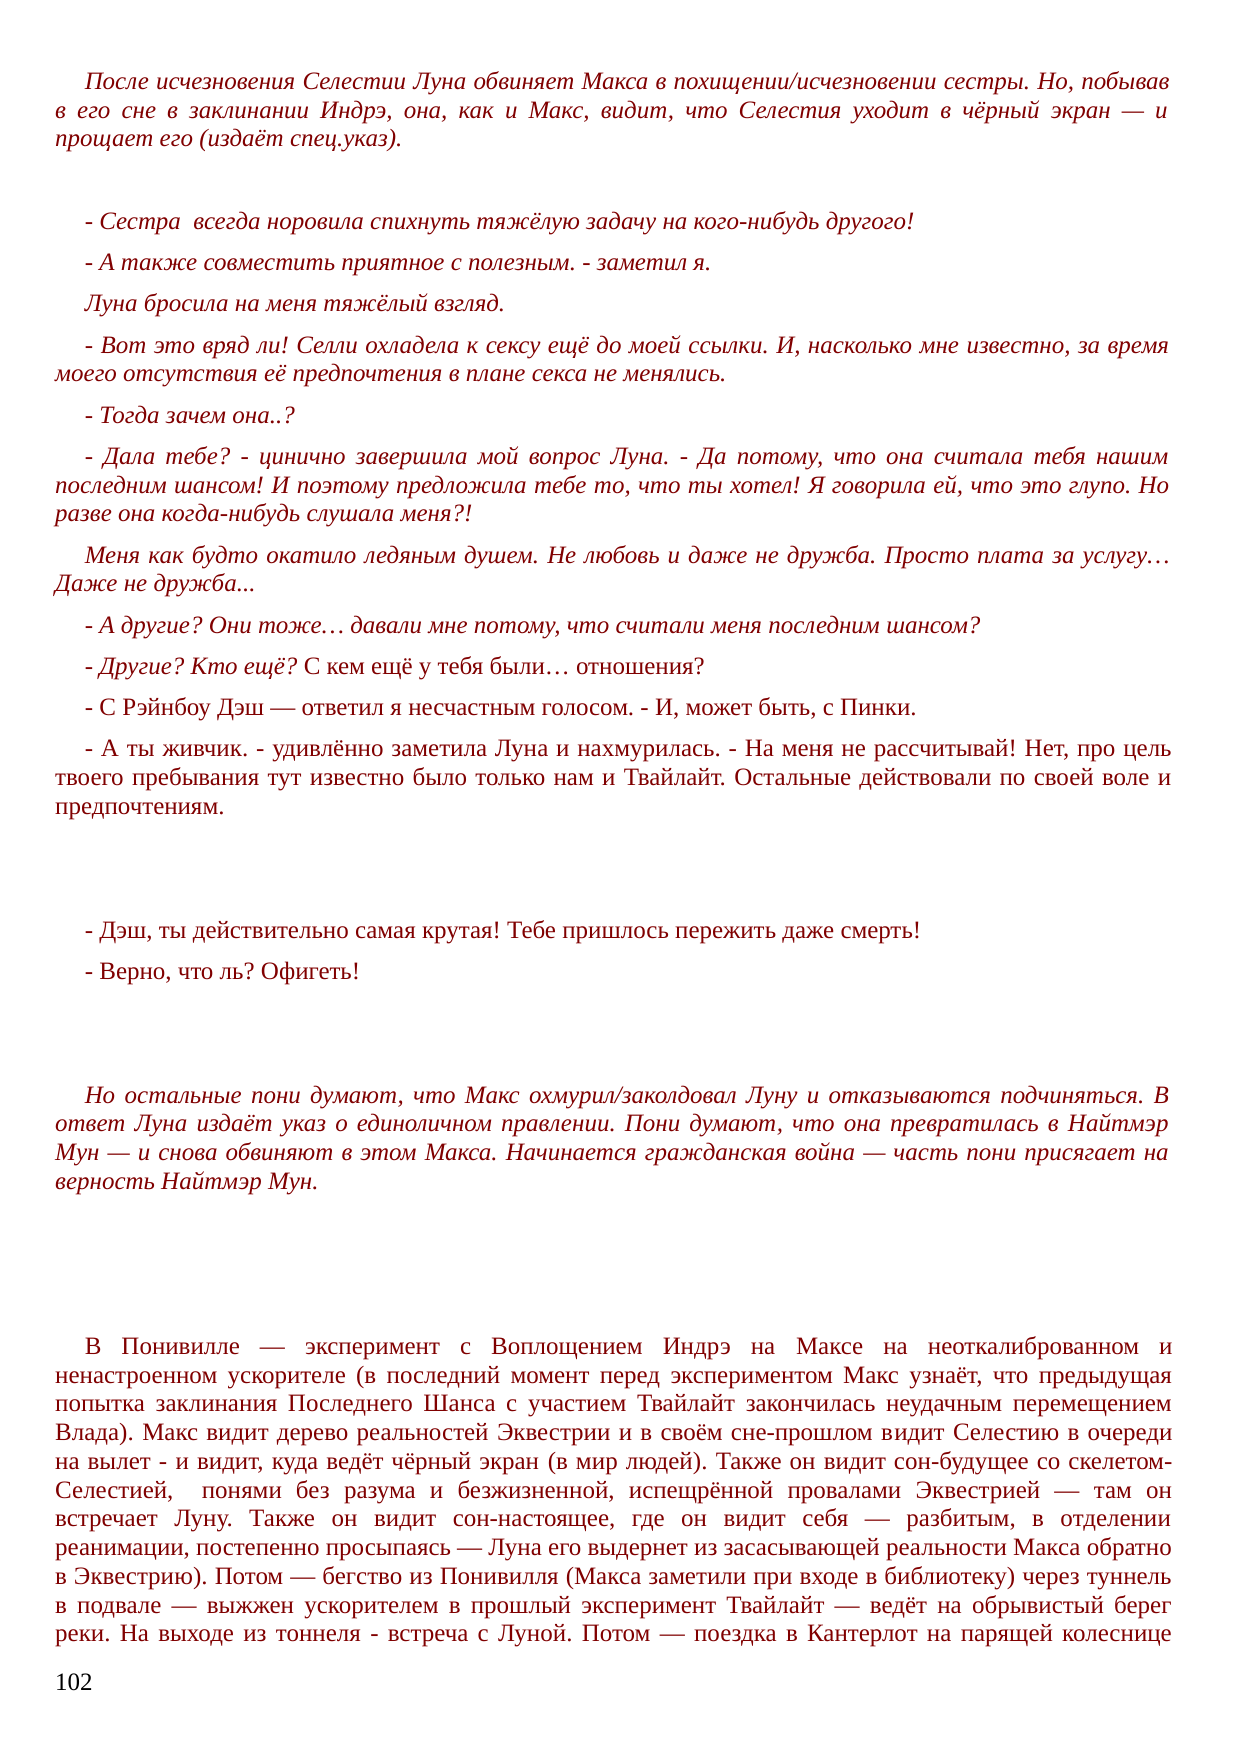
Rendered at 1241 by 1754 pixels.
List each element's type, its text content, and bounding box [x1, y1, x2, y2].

text - Другие? Кто ещё? С кем ещё у тебя были… отношения? [55, 651, 1173, 680]
text - А ты живчик. - удивлённо заметила Луна и нахмурилась. - На меня не рассчитывай! Нет, про цель твоего пребывания тут известно было только нам и Твайлайт. Остальные действовали по своей воле и предпочтениям. [55, 733, 1173, 820]
text - А также совместить приятное с полезным. - заметил я. [55, 247, 1173, 276]
text - Верно, что ль? Офигеть! [55, 956, 1173, 985]
text - Вот это вряд ли! Селли охладела к сексу ещё до моей ссылки. И, насколько мне известно, за время моего отсутствия её предпочтения в плане секса не менялись. [55, 330, 1173, 387]
text - А другие? Они тоже… давали мне потому, что считали меня последним шансом? [55, 610, 1173, 638]
text - С Рэйнбоу Дэш — ответил я несчастным голосом. - И, может быть, с Пинки. [55, 692, 1173, 721]
text В Понивилле — эксперимент с Воплощением Индрэ на Максе на неоткалиброванном и ненастроенном ускорителе (в последний момент перед экспериментом Макс узнаёт, что предыдущая попытка заклинания Последнего Шанса с участием Твайлайт закончилась неудачным перемещением Влада). Макс видит дерево реальностей Эквестрии и в своём сне-прошлом видит Селестию в очереди на вылет - и видит, куда ведёт чёрный экран (в мир людей). Также он видит сон-будущее со скелетом-Селестией, понями без разума и безжизненной, испещрённой провалами Эквестрией — там он встречает Луну. Также он видит сон-настоящее, где он видит себя — разбитым, в отделении реанимации, постепенно просыпаясь — Луна его выдернет из засасывающей реальности Макса обратно в Эквестрию). Потом — бегство из Понивилля (Макса заметили при входе в библиотеку) через туннель в подвале — выжжен ускорителем в прошлый эксперимент Твайлайт — ведёт на обрывистый берег реки. На выходе из тоннеля - встреча с Луной. Потом — поездка в Кантерлот на парящей колеснице [55, 1331, 1173, 1647]
text Луна бросила на меня тяжёлый взгляд. [55, 288, 1173, 317]
text Но остальные пони думают, что Макс охмурил/заколдовал Луну и отказываются подчиняться. В ответ Луна издаёт указ о единоличном правлении. Пони думают, что она превратилась в Найтмэр Мун — и снова обвиняют в этом Макса. Начинается гражданская война — часть пони присягает на верность Найтмэр Мун. [55, 1080, 1173, 1195]
text После исчезновения Селестии Луна обвиняет Макса в похищении/исчезновении сестры. Но, побывав в его сне в заклинании Индрэ, она, как и Макс, видит, что Селестия уходит в чёрный экран — и прощает его (издаёт спец.указ). [55, 66, 1173, 152]
text - Тогда зачем она..? [55, 400, 1173, 428]
text - Сестра всегда норовила спихнуть тяжёлую задачу на кого-нибудь другого! [55, 206, 1173, 235]
text - Дэш, ты действительно самая крутая! Тебе пришлось пережить даже смерть! [55, 915, 1173, 943]
text - Дала тебе? - цинично завершила мой вопрос Луна. - Да потому, что она считала тебя нашим последним шансом! И поэтому предложила тебе то, что ты хотел! Я говорила ей, что это глупо. Но разве она когда-нибудь слушала меня?! [55, 441, 1173, 527]
text Меня как будто окатило ледяным душем. Не любовь и даже не дружба. Просто плата за услугу… Даже не дружба... [55, 540, 1173, 597]
